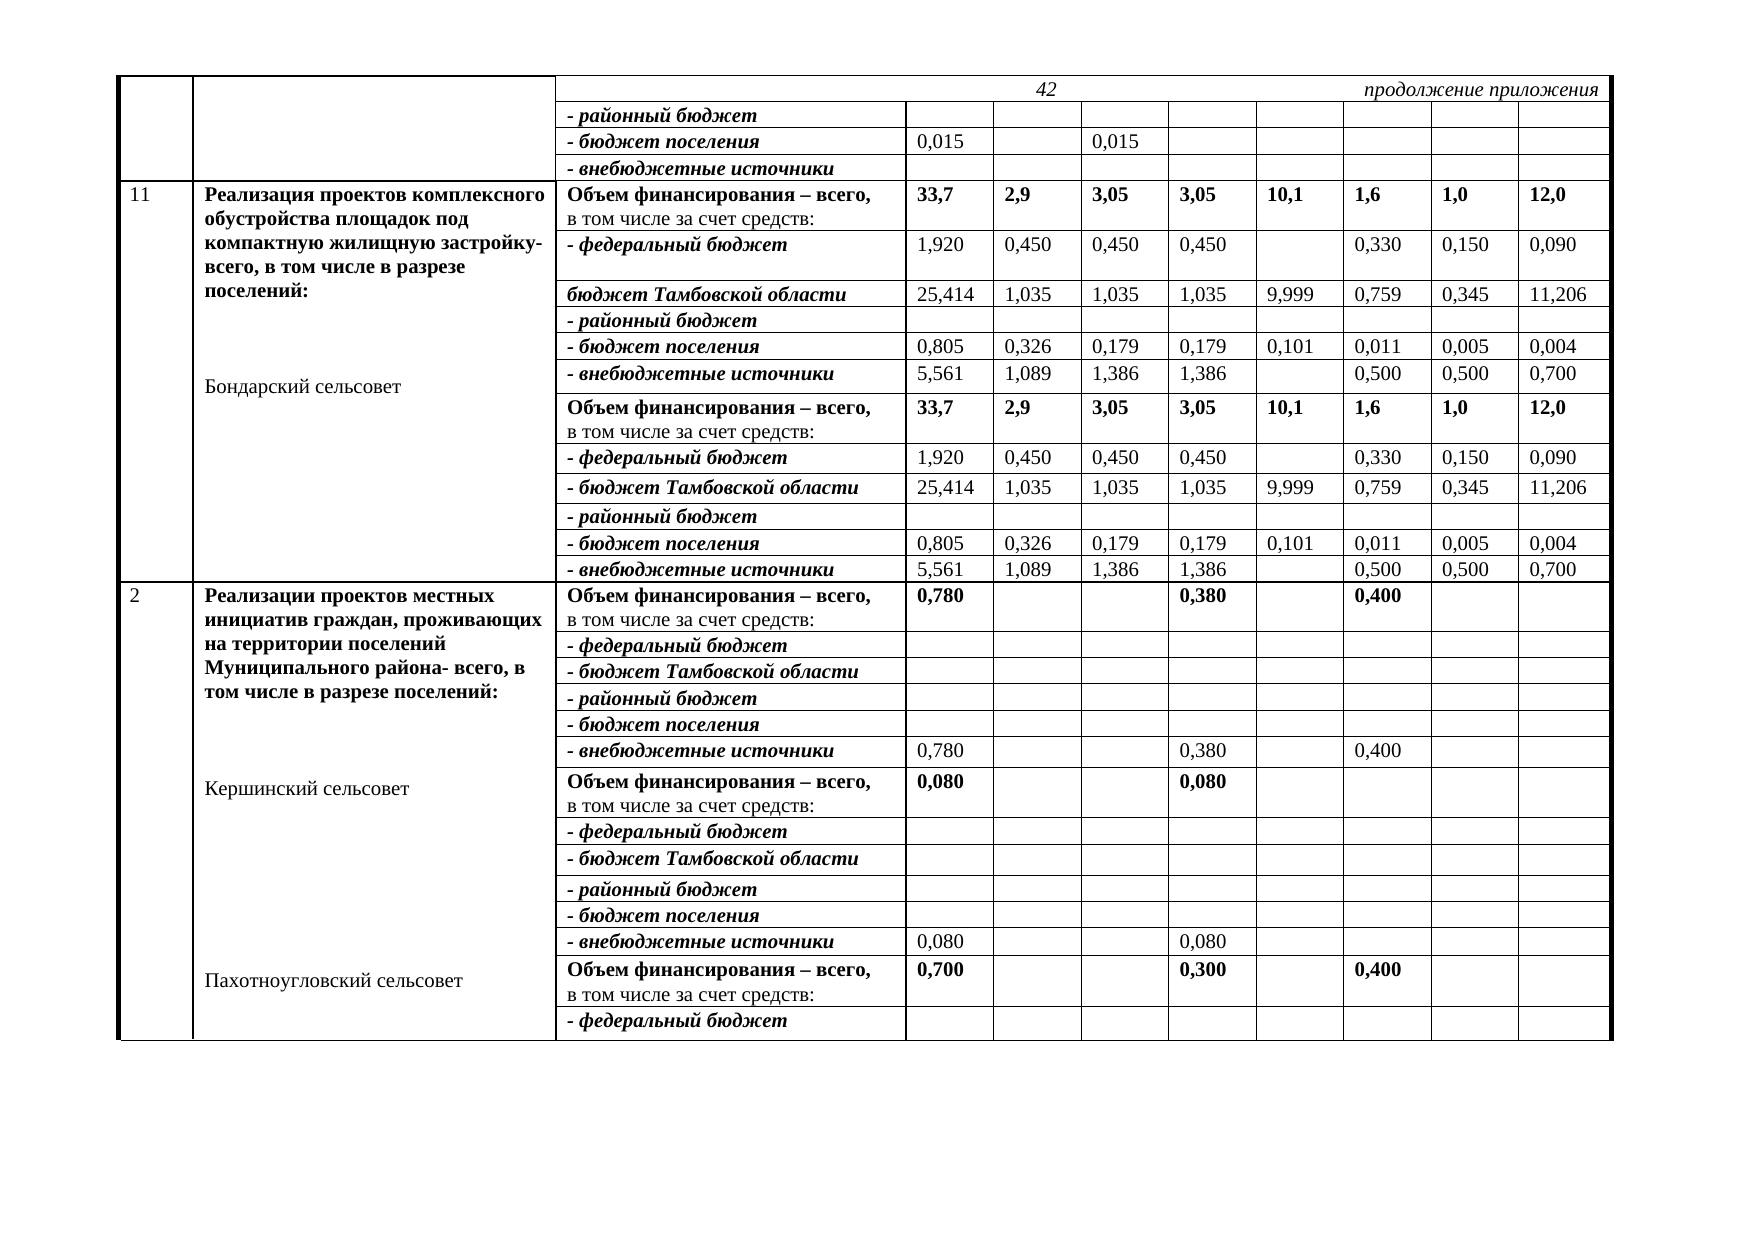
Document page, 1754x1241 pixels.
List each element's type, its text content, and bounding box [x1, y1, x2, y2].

table_cell - районный бюджет [556, 102, 905, 127]
table_cell 12,0 [1519, 181, 1609, 230]
table_cell 33,7 [907, 394, 993, 443]
table_cell [1519, 711, 1609, 736]
table_cell [1082, 504, 1168, 528]
table_cell [1344, 504, 1431, 528]
table_cell 0,330 [1344, 444, 1431, 473]
table_cell 0,080 [1169, 928, 1256, 955]
table_cell - бюджет Тамбовской области [557, 845, 905, 875]
table_cell [1432, 768, 1518, 817]
table_cell [994, 876, 1081, 901]
table_cell [1257, 845, 1343, 875]
table_cell 1,035 [1082, 474, 1168, 502]
table_cell - внебюджетные источники [557, 737, 905, 767]
table_cell - бюджет Тамбовской области [557, 474, 905, 502]
table_cell [994, 307, 1081, 332]
table_cell 1,0 [1432, 181, 1518, 230]
table_cell 0,400 [1344, 583, 1431, 631]
table_cell 0,080 [907, 768, 993, 817]
table_cell [994, 684, 1081, 709]
table_cell [1432, 583, 1518, 631]
table_cell [1519, 902, 1609, 927]
table_cell 1,386 [1169, 556, 1256, 581]
table_cell 0,700 [907, 956, 993, 1006]
table_cell 3,05 [1082, 394, 1168, 443]
table_cell [1169, 307, 1256, 332]
table_cell 0,080 [907, 928, 993, 955]
table_cell [1432, 155, 1518, 179]
table_cell - районный бюджет [557, 876, 905, 901]
table_cell 0,450 [994, 444, 1081, 473]
table_cell 0,004 [1519, 530, 1609, 555]
table_cell [1082, 928, 1168, 955]
table_cell [1344, 102, 1431, 127]
table_cell 1,035 [1082, 281, 1168, 306]
table_cell [1257, 128, 1343, 153]
table_cell 0,080 [1169, 768, 1256, 817]
table_cell [1432, 632, 1518, 657]
table_cell 3,05 [1169, 181, 1256, 230]
table_cell 0,179 [1082, 530, 1168, 555]
table_cell 0,780 [907, 737, 993, 767]
table_cell 1,035 [1169, 474, 1256, 502]
table_cell [1169, 876, 1256, 901]
table_cell [1519, 1007, 1609, 1040]
table_cell 1,6 [1344, 181, 1431, 230]
table_cell 0,700 [1519, 556, 1609, 581]
table_cell [1519, 845, 1609, 875]
table_cell [1519, 928, 1609, 955]
table_cell [1257, 684, 1343, 709]
table_cell [907, 876, 993, 901]
table_cell 0,500 [1344, 360, 1431, 393]
table_cell 0,345 [1432, 281, 1518, 306]
table_cell бюджет Тамбовской области [557, 281, 905, 306]
table_cell [1169, 684, 1256, 709]
table_cell [1432, 928, 1518, 955]
table_cell [907, 902, 993, 927]
table_cell 1,920 [907, 444, 993, 473]
table_cell - бюджет поселения [557, 902, 905, 927]
table_cell 5,561 [907, 556, 993, 581]
table_cell [1169, 155, 1256, 179]
table_cell [1257, 632, 1343, 657]
table_cell Объем финансирования – всего, в том числе за счет средств: [557, 583, 905, 631]
table_cell 0,450 [1169, 231, 1256, 280]
table_cell 5,561 [907, 360, 993, 393]
table_cell [1344, 902, 1431, 927]
table_cell 33,7 [907, 181, 993, 230]
table_cell 1,089 [994, 360, 1081, 393]
table_cell [994, 818, 1081, 844]
table_cell [994, 128, 1081, 153]
table_cell 25,414 [907, 474, 993, 502]
table_cell [1344, 128, 1431, 153]
table_cell [1257, 360, 1343, 393]
table_cell 2 [121, 583, 193, 1040]
table_cell [1082, 876, 1168, 901]
table_cell 12,0 [1519, 394, 1609, 443]
table_cell 0,450 [1082, 444, 1168, 473]
table_cell [1082, 818, 1168, 844]
table_cell [994, 768, 1081, 817]
table_cell Объем финансирования – всего, в том числе за счет средств: [557, 181, 905, 230]
table_cell 0,300 [1169, 956, 1256, 1006]
table_cell [1344, 768, 1431, 817]
table_cell [1344, 818, 1431, 844]
table_cell - бюджет поселения [556, 128, 905, 153]
table_cell 0,005 [1432, 333, 1518, 358]
table_cell 3,05 [1169, 394, 1256, 443]
table_cell 0,380 [1169, 737, 1256, 767]
table_cell [994, 711, 1081, 736]
table_cell [994, 102, 1081, 127]
table_cell [121, 77, 192, 179]
table_cell [1519, 128, 1609, 153]
table_cell - федеральный бюджет [557, 818, 905, 844]
table_cell [1519, 658, 1609, 683]
table_cell [1432, 1007, 1518, 1040]
table_cell [1257, 444, 1343, 473]
table_cell [1169, 658, 1256, 683]
table_cell 0,759 [1344, 474, 1431, 502]
table_cell [1169, 845, 1256, 875]
table_cell - бюджет поселения [557, 333, 905, 358]
table_cell 0,015 [907, 128, 993, 153]
table_cell 3,05 [1082, 181, 1168, 230]
table_cell [1519, 102, 1609, 127]
table_cell 0,179 [1169, 530, 1256, 555]
table_cell [1257, 504, 1343, 528]
table_cell [1082, 956, 1168, 1006]
table_cell [1082, 155, 1168, 179]
table_cell 1,386 [1082, 360, 1168, 393]
table_cell [907, 818, 993, 844]
table_cell [1432, 504, 1518, 528]
table_cell [1082, 1007, 1168, 1040]
table_cell [1432, 658, 1518, 683]
table_cell 0,150 [1432, 444, 1518, 473]
table_cell [907, 658, 993, 683]
table_cell [994, 504, 1081, 528]
table_cell 10,1 [1257, 394, 1343, 443]
table_cell [994, 928, 1081, 955]
table_cell 1,035 [994, 474, 1081, 502]
table_cell 0,759 [1344, 281, 1431, 306]
table_cell 0,179 [1169, 333, 1256, 358]
table_cell Объем финансирования – всего, в том числе за счет средств: [557, 956, 905, 1006]
table_cell 2,9 [994, 394, 1081, 443]
table_cell 11 [121, 182, 192, 581]
table_cell [1432, 956, 1518, 1006]
table_cell - бюджет Тамбовской области [557, 658, 905, 683]
table_cell 11,206 [1519, 281, 1609, 306]
table_cell [1432, 876, 1518, 901]
table_cell 0,090 [1519, 231, 1609, 280]
table_cell [1519, 307, 1609, 332]
table_cell [1257, 711, 1343, 736]
table_cell [994, 737, 1081, 767]
table_cell [994, 155, 1081, 179]
table_cell [1257, 102, 1343, 127]
table_cell [1082, 711, 1168, 736]
table_cell [1082, 632, 1168, 657]
table_cell [1082, 737, 1168, 767]
table_cell 0,450 [994, 231, 1081, 280]
table_cell [907, 155, 993, 179]
table_cell [1344, 155, 1431, 179]
table_cell 0,179 [1082, 333, 1168, 358]
table_cell [1519, 155, 1609, 179]
table_cell [1169, 102, 1256, 127]
table_cell - федеральный бюджет [557, 231, 905, 280]
table_cell 0,326 [994, 333, 1081, 358]
table_cell - районный бюджет [557, 684, 905, 709]
table_cell [994, 902, 1081, 927]
table_cell Объем финансирования – всего, в том числе за счет средств: [557, 394, 905, 443]
table_cell [1344, 928, 1431, 955]
table_cell [1257, 928, 1343, 955]
table_cell 1,386 [1082, 556, 1168, 581]
table_cell - внебюджетные источники [557, 556, 905, 581]
table_cell [1519, 956, 1609, 1006]
table_cell [994, 1007, 1081, 1040]
table_cell 0,700 [1519, 360, 1609, 393]
table_cell [1169, 128, 1256, 153]
table_cell [1257, 902, 1343, 927]
table_cell 0,015 [1082, 128, 1168, 153]
table_cell 0,011 [1344, 530, 1431, 555]
table_cell 0,150 [1432, 231, 1518, 280]
table_cell 0,780 [907, 583, 993, 631]
table_cell [907, 845, 993, 875]
table_cell - бюджет поселения [557, 530, 905, 555]
table_cell [1082, 768, 1168, 817]
table_cell [1432, 902, 1518, 927]
table_cell [1432, 818, 1518, 844]
table_cell 0,101 [1257, 333, 1343, 358]
table_cell 0,400 [1344, 737, 1431, 767]
table_cell [1519, 876, 1609, 901]
table_cell 0,380 [1169, 583, 1256, 631]
table_cell 9,999 [1257, 474, 1343, 502]
table_cell [1082, 684, 1168, 709]
table_cell [1344, 307, 1431, 332]
table_cell [1344, 876, 1431, 901]
table_cell [1432, 684, 1518, 709]
table_cell [1519, 684, 1609, 709]
table_cell [1082, 583, 1168, 631]
table_cell 1,920 [907, 231, 993, 280]
table_cell 1,089 [994, 556, 1081, 581]
table_cell [1432, 737, 1518, 767]
table_cell [1519, 818, 1609, 844]
table_cell [1082, 307, 1168, 332]
table_cell [1169, 504, 1256, 528]
table_cell 0,400 [1344, 956, 1431, 1006]
table_cell 10,1 [1257, 181, 1343, 230]
table_cell [1257, 818, 1343, 844]
table_cell [1257, 956, 1343, 1006]
table_cell - федеральный бюджет [557, 632, 905, 657]
table_cell [1432, 102, 1518, 127]
table_cell [907, 1007, 993, 1040]
table_cell [1257, 768, 1343, 817]
table_cell [1344, 658, 1431, 683]
table_cell [1344, 632, 1431, 657]
table_cell [1344, 1007, 1431, 1040]
table_cell - внебюджетные источники [556, 155, 905, 179]
table_cell [907, 102, 993, 127]
table_cell 0,330 [1344, 231, 1431, 280]
table_cell 0,090 [1519, 444, 1609, 473]
table_cell [1257, 1007, 1343, 1040]
table_cell - федеральный бюджет [557, 1007, 905, 1040]
table_cell 0,450 [1169, 444, 1256, 473]
table_cell [907, 632, 993, 657]
table_cell 0,004 [1519, 333, 1609, 358]
table_cell 0,005 [1432, 530, 1518, 555]
table_cell [1432, 845, 1518, 875]
table_cell [1169, 711, 1256, 736]
table_cell - внебюджетные источники [557, 928, 905, 955]
table_cell [1082, 845, 1168, 875]
table_cell 42 продолжение приложения [556, 76, 1609, 101]
table_cell - федеральный бюджет [557, 444, 905, 473]
table_cell [1257, 876, 1343, 901]
table_cell - внебюджетные источники [557, 360, 905, 393]
table_cell - районный бюджет [557, 307, 905, 332]
table_cell [1257, 583, 1343, 631]
table_cell Объем финансирования – всего, в том числе за счет средств: [557, 768, 905, 817]
table_cell 1,0 [1432, 394, 1518, 443]
table_cell 0,805 [907, 530, 993, 555]
table_cell - бюджет поселения [557, 711, 905, 736]
table_cell Реализация проектов комплексного обустройства площадок под компактную жилищную застройку- всего, в том числе в разрезе поселений: Бондарский сельсовет [194, 182, 555, 581]
table_cell [994, 956, 1081, 1006]
table_cell 11,206 [1519, 474, 1609, 502]
table_cell 0,805 [907, 333, 993, 358]
table_cell [1257, 658, 1343, 683]
table_cell [1344, 684, 1431, 709]
table_cell [194, 77, 555, 179]
table_cell [1257, 155, 1343, 179]
table_cell [1519, 737, 1609, 767]
table_cell [907, 711, 993, 736]
table_cell [1432, 711, 1518, 736]
table_cell [1082, 902, 1168, 927]
table_cell [994, 583, 1081, 631]
table_cell [1257, 307, 1343, 332]
table_cell [1519, 583, 1609, 631]
table_cell [1519, 504, 1609, 528]
table_cell [1257, 231, 1343, 280]
table_cell [907, 307, 993, 332]
table_cell [1432, 128, 1518, 153]
table_cell [1344, 711, 1431, 736]
table_cell 0,500 [1344, 556, 1431, 581]
table_cell 0,326 [994, 530, 1081, 555]
table_cell [994, 845, 1081, 875]
table_cell 0,500 [1432, 556, 1518, 581]
table_cell 1,035 [1169, 281, 1256, 306]
table_cell [1257, 737, 1343, 767]
table_cell 0,011 [1344, 333, 1431, 358]
table_cell 0,101 [1257, 530, 1343, 555]
table_cell Реализации проектов местных инициатив граждан, проживающих на территории поселений Муниципального района- всего, в том числе в разрезе поселений: Кершинский сельсовет Пахотноугловский сельсовет [193, 583, 555, 1040]
table_cell [1082, 102, 1168, 127]
table_cell [907, 504, 993, 528]
table_cell [994, 658, 1081, 683]
table_cell [1082, 658, 1168, 683]
table_cell 0,500 [1432, 360, 1518, 393]
table_cell 1,386 [1169, 360, 1256, 393]
table_cell [1519, 632, 1609, 657]
table_cell 25,414 [907, 281, 993, 306]
table_cell 1,6 [1344, 394, 1431, 443]
table_cell 9,999 [1257, 281, 1343, 306]
table_cell [1432, 307, 1518, 332]
table_cell [994, 632, 1081, 657]
table_cell [907, 684, 993, 709]
table_cell 2,9 [994, 181, 1081, 230]
table_cell [1257, 556, 1343, 581]
table_cell [1169, 632, 1256, 657]
table_cell [1169, 818, 1256, 844]
table_cell 0,450 [1082, 231, 1168, 280]
table_cell 1,035 [994, 281, 1081, 306]
table_cell 0,345 [1432, 474, 1518, 502]
table_cell [1344, 845, 1431, 875]
table_cell [1169, 1007, 1256, 1040]
table_cell [1169, 902, 1256, 927]
table_cell - районный бюджет [557, 504, 905, 528]
table_cell [1519, 768, 1609, 817]
